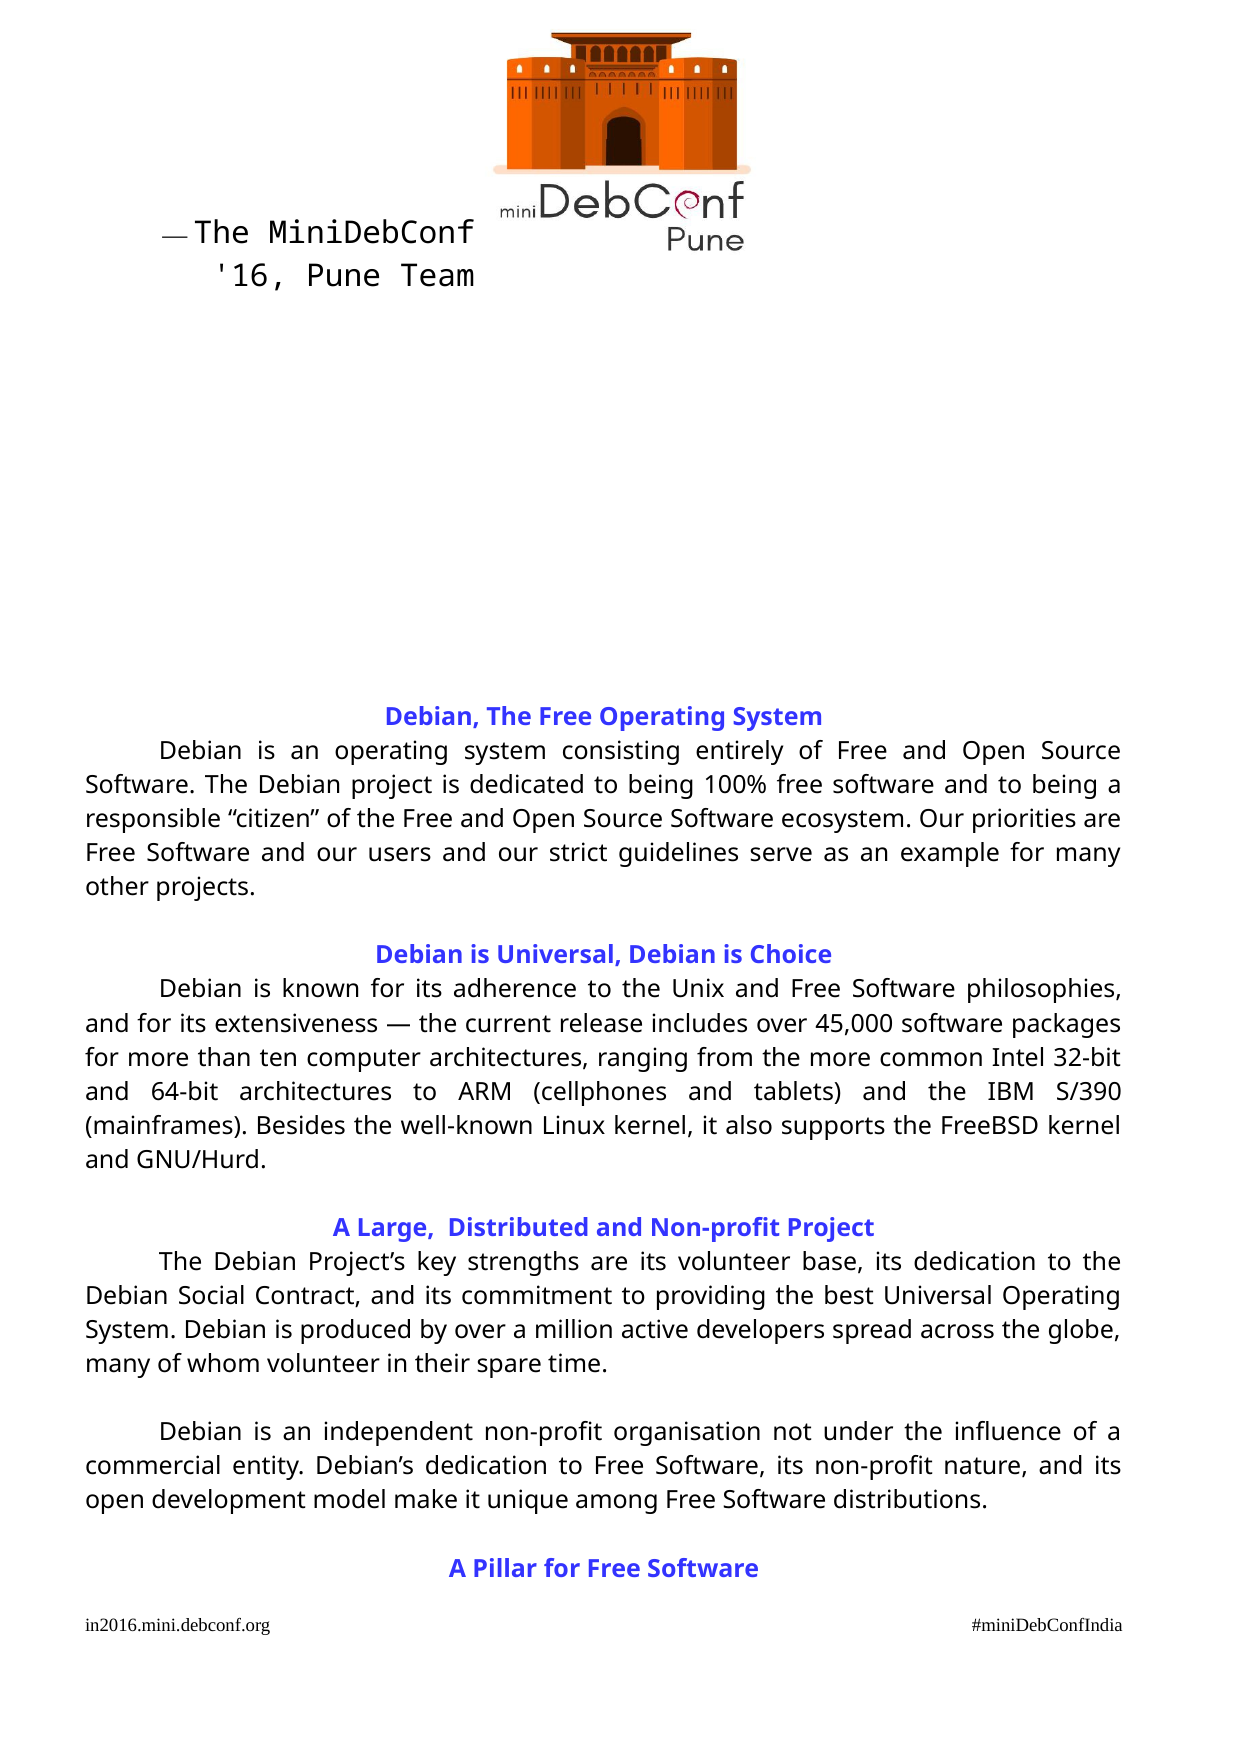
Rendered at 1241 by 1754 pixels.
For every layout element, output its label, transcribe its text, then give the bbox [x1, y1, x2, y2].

text Debian is Universal, Debian is Choice [85, 937, 1123, 971]
text Debian is known for its adherence to the Unix and Free Software philosophies, and for its extensiveness — the current release includes over 45,000 software packages for more than ten computer architectures, ranging from the more common Intel 32-bit and 64-bit architectures to ARM (cellphones and tablets) and the IBM S/390 (mainframes). Besides the well-known Linux kernel, it also supports the FreeBSD kernel and GNU/Hurd. [85, 971, 1123, 1176]
text Debian, The Free Operating System [85, 699, 1123, 733]
text Debian is an independent non-profit organisation not under the influence of a commercial entity. Debian’s dedication to Free Software, its non-profit nature, and its open development model make it unique among Free Software distributions. [85, 1414, 1123, 1516]
text The Debian Project’s key strengths are its volunteer base, its dedication to the Debian Social Contract, and its commitment to providing the best Universal Operating System. Debian is produced by over a million active developers spread across the globe, many of whom volunteer in their spare time. [85, 1244, 1123, 1380]
picture [474, 0, 798, 298]
text A Pillar for Free Software [85, 1550, 1123, 1584]
text — The MiniDebConf '16, Pune Team [85, 210, 474, 295]
text Debian is an operating system consisting entirely of Free and Open Source Software. The Debian project is dedicated to being 100% free software and to being a responsible “citizen” of the Free and Open Source Software ecosystem. Our priorities are Free Software and our users and our strict guidelines serve as an example for many other projects. [85, 733, 1123, 903]
text [798, 210, 1123, 295]
text A Large, Distributed and Non-profit Project [85, 1209, 1123, 1244]
